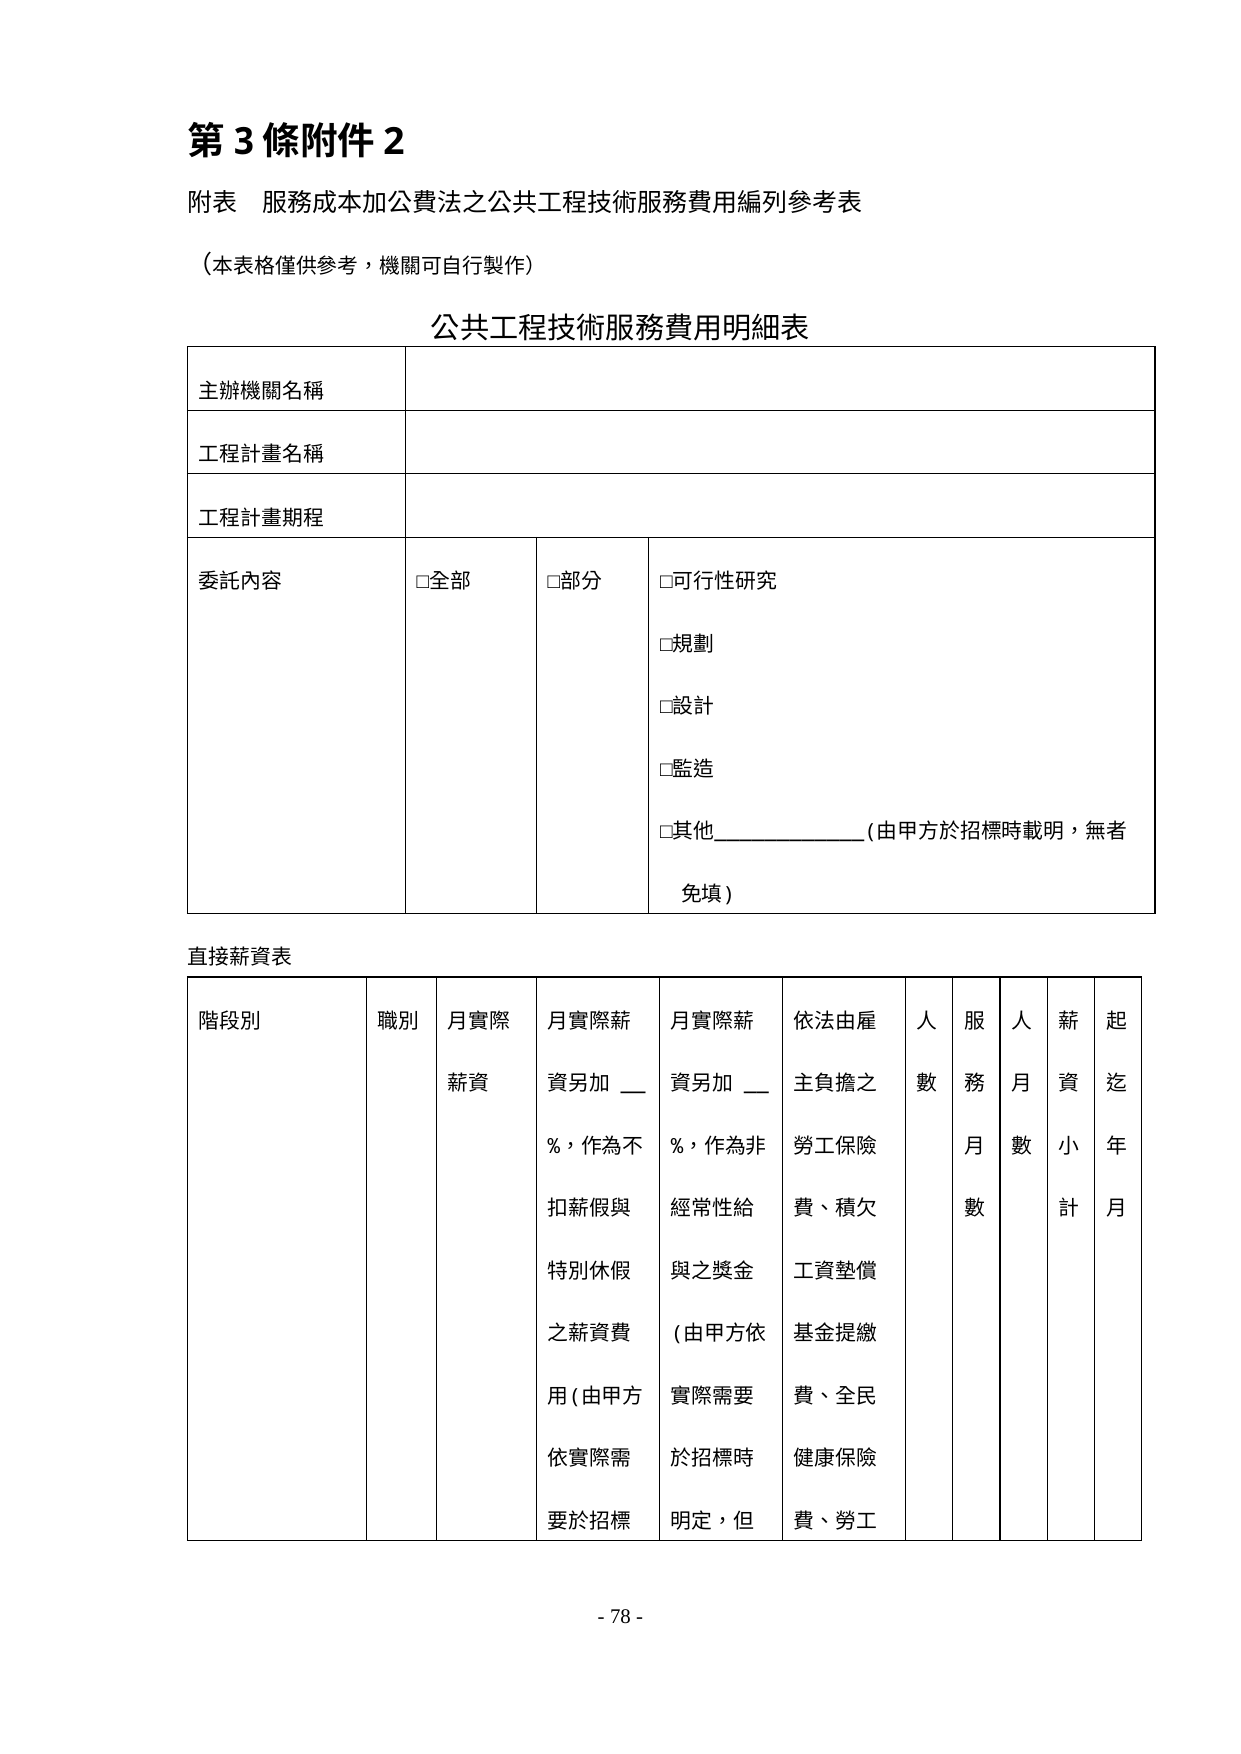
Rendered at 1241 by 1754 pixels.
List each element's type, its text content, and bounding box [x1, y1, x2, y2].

table_header 主辦機關名稱 [188, 347, 405, 410]
table_header 起迄年月 [1095, 978, 1141, 1540]
text 第3條附件2 [187, 96, 1053, 159]
text 直接薪資表 [187, 914, 1053, 976]
table_header 月實際薪資另加 __%，作為不扣薪假與特別休假之薪資費用(由甲方依實際需要於招標 [537, 978, 659, 1540]
table_header 月實際薪資 [437, 978, 536, 1540]
table_cell [406, 411, 1154, 473]
text 公共工程技術服務費用明細表 [187, 284, 1053, 346]
table_header 人數 [906, 978, 952, 1540]
table_cell 工程計畫名稱 [188, 411, 405, 473]
table_header [406, 347, 1154, 410]
table_header 薪資小計 [1048, 978, 1094, 1540]
table_header 月實際薪資另加 __%，作為非經常性給與之獎金(由甲方依實際需要於招標時明定，但 [660, 978, 782, 1540]
table_cell □部分 [537, 538, 648, 913]
table_cell 委託內容 [188, 538, 405, 913]
table_header 職別 [367, 978, 436, 1540]
table_cell 工程計畫期程 [188, 474, 405, 537]
table_header 人月數 [1001, 978, 1047, 1540]
table_header 依法由雇主負擔之勞工保險費、積欠工資墊償基金提繳費、全民健康保險費、勞工 [783, 978, 905, 1540]
table_header 階段別 [188, 978, 366, 1540]
text （本表格僅供參考，機關可自行製作） [187, 221, 1053, 284]
table_cell □可行性研究 □規劃 □設計 □監造 □其他____________(由甲方於招標時載明，無者免填) [649, 538, 1154, 913]
text 附表 服務成本加公費法之公共工程技術服務費用編列參考表 [187, 159, 1053, 221]
table_cell □全部 [406, 538, 536, 913]
table_cell [406, 474, 1154, 537]
table_header 服務月數 [953, 978, 999, 1540]
